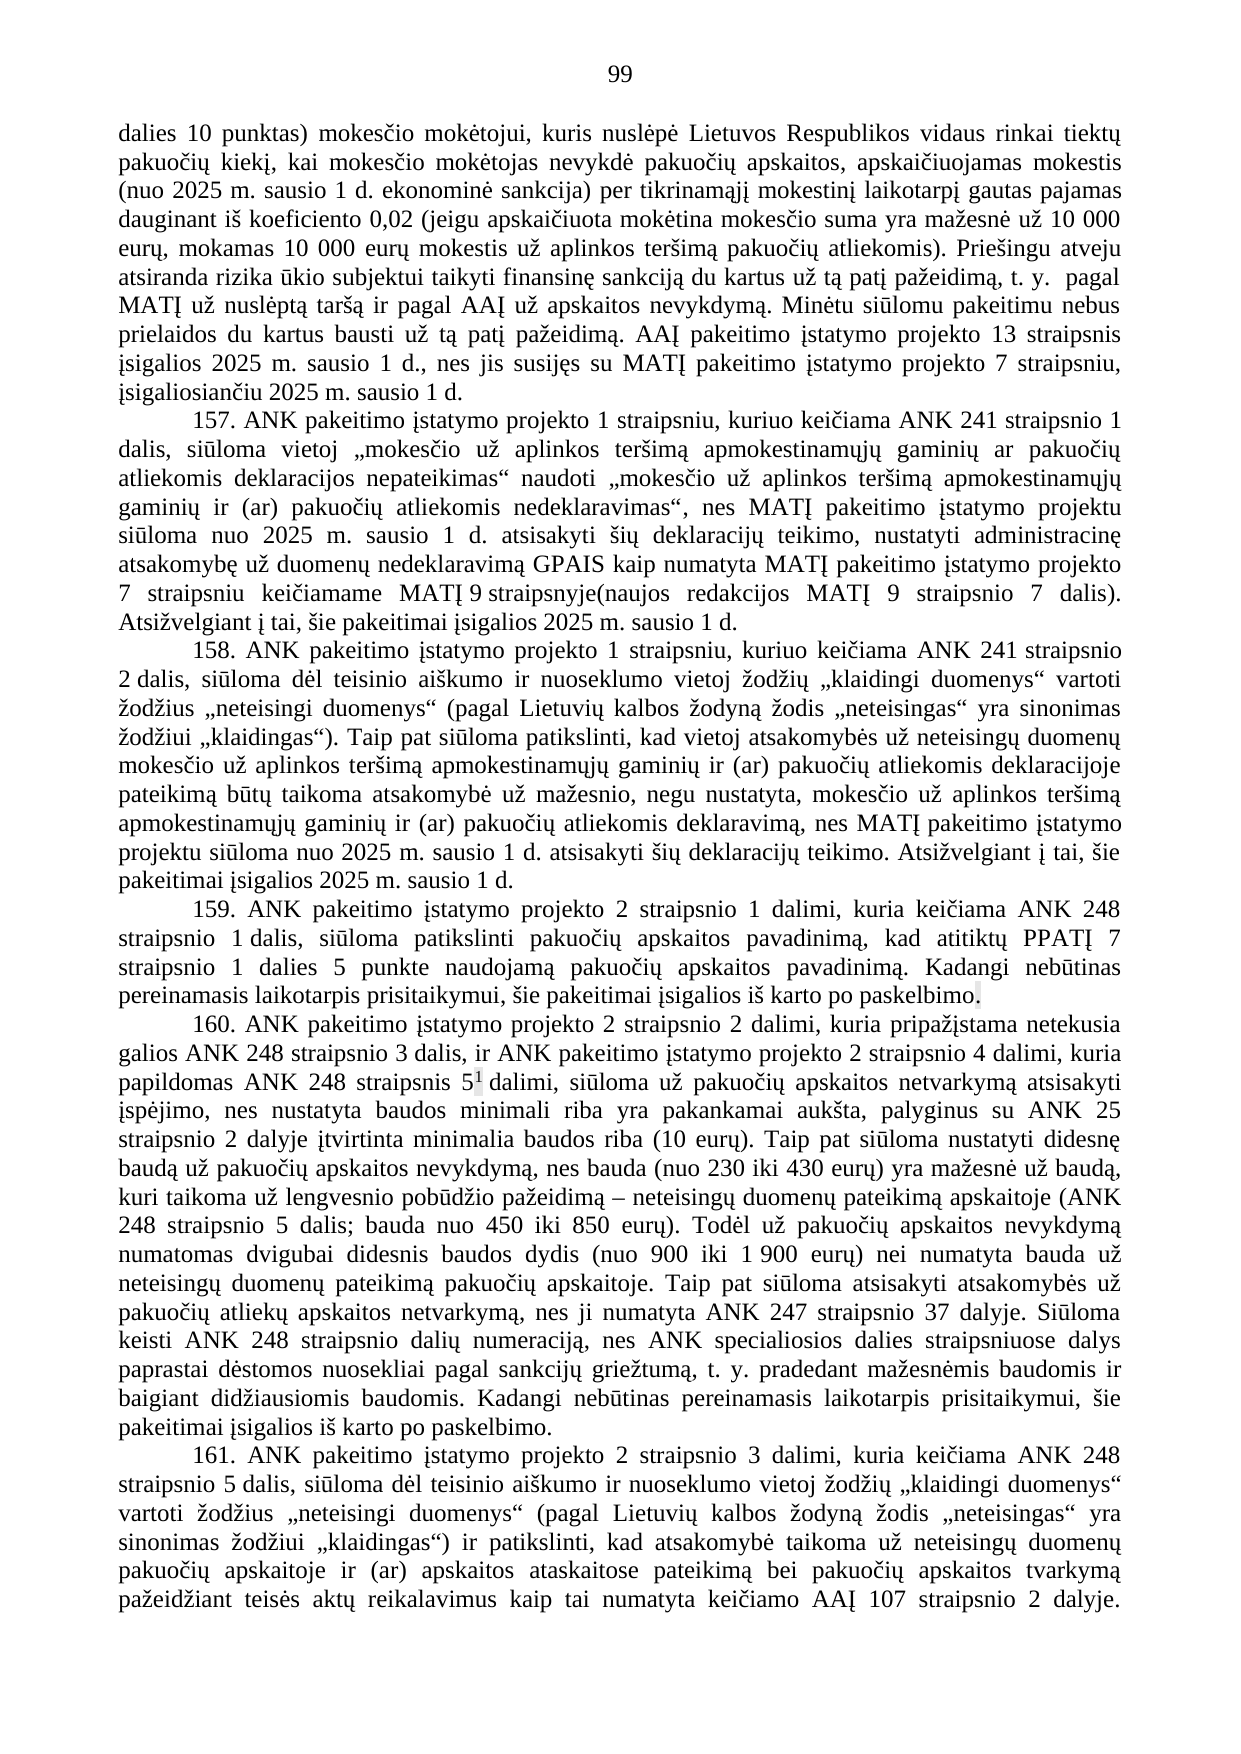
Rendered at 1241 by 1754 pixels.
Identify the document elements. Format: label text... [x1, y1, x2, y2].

text 160. ANK pakeitimo įstatymo projekto 2 straipsnio 2 dalimi, kuria pripažįstama netekusia galios ANK 248 straipsnio 3 dalis, ir ANK pakeitimo įstatymo projekto 2 straipsnio 4 dalimi, kuria papildomas ANK 248 straipsnis 51 dalimi, siūloma už pakuočių apskaitos netvarkymą atsisakyti įspėjimo, nes nustatyta baudos minimali riba yra pakankamai aukšta, palyginus su ANK 25 straipsnio 2 dalyje įtvirtinta minimalia baudos riba (10 eurų). Taip pat siūloma nustatyti didesnę baudą už pakuočių apskaitos nevykdymą, nes bauda (nuo 230 iki 430 eurų) yra mažesnė už baudą, kuri taikoma už lengvesnio pobūdžio pažeidimą – neteisingų duomenų pateikimą apskaitoje (ANK 248 straipsnio 5 dalis; bauda nuo 450 iki 850 eurų). Todėl už pakuočių apskaitos nevykdymą numatomas dvigubai didesnis baudos dydis (nuo 900 iki 1 900 eurų) nei numatyta bauda už neteisingų duomenų pateikimą pakuočių apskaitoje. Taip pat siūloma atsisakyti atsakomybės už pakuočių atliekų apskaitos netvarkymą, nes ji numatyta ANK 247 straipsnio 37 dalyje. Siūloma keisti ANK 248 straipsnio dalių numeraciją, nes ANK specialiosios dalies straipsniuose dalys paprastai dėstomos nuosekliai pagal sankcijų griežtumą, t. y. pradedant mažesnėmis baudomis ir baigiant didžiausiomis baudomis. Kadangi nebūtinas pereinamasis laikotarpis prisitaikymui, šie pakeitimai įsigalios iš karto po paskelbimo. [118, 1009, 1122, 1441]
text dalies 10 punktas) mokesčio mokėtojui, kuris nuslėpė Lietuvos Respublikos vidaus rinkai tiektų pakuočių kiekį, kai mokesčio mokėtojas nevykdė pakuočių apskaitos, apskaičiuojamas mokestis (nuo 2025 m. sausio 1 d. ekonominė sankcija) per tikrinamąjį mokestinį laikotarpį gautas pajamas dauginant iš koeficiento 0,02 (jeigu apskaičiuota mokėtina mokesčio suma yra mažesnė už 10 000 eurų, mokamas 10 000 eurų mokestis už aplinkos teršimą pakuočių atliekomis). Priešingu atveju atsiranda rizika ūkio subjektui taikyti finansinę sankciją du kartus už tą patį pažeidimą, t. y. pagal MATĮ už nuslėptą taršą ir pagal AAĮ už apskaitos nevykdymą. Minėtu siūlomu pakeitimu nebus prielaidos du kartus bausti už tą patį pažeidimą. AAĮ pakeitimo įstatymo projekto 13 straipsnis įsigalios 2025 m. sausio 1 d., nes jis susijęs su MATĮ pakeitimo įstatymo projekto 7 straipsniu, įsigaliosiančiu 2025 m. sausio 1 d. [118, 118, 1122, 406]
text 158. ANK pakeitimo įstatymo projekto 1 straipsniu, kuriuo keičiama ANK 241 straipsnio 2 dalis, siūloma dėl teisinio aiškumo ir nuoseklumo vietoj žodžių „klaidingi duomenys“ vartoti žodžius „neteisingi duomenys“ (pagal Lietuvių kalbos žodyną žodis „neteisingas“ yra sinonimas žodžiui „klaidingas“). Taip pat siūloma patikslinti, kad vietoj atsakomybės už neteisingų duomenų mokesčio už aplinkos teršimą apmokestinamųjų gaminių ir (ar) pakuočių atliekomis deklaracijoje pateikimą būtų taikoma atsakomybė už mažesnio, negu nustatyta, mokesčio už aplinkos teršimą apmokestinamųjų gaminių ir (ar) pakuočių atliekomis deklaravimą, nes MATĮ pakeitimo įstatymo projektu siūloma nuo 2025 m. sausio 1 d. atsisakyti šių deklaracijų teikimo. Atsižvelgiant į tai, šie pakeitimai įsigalios 2025 m. sausio 1 d. [118, 636, 1122, 894]
text 161. ANK pakeitimo įstatymo projekto 2 straipsnio 3 dalimi, kuria keičiama ANK 248 straipsnio 5 dalis, siūloma dėl teisinio aiškumo ir nuoseklumo vietoj žodžių „klaidingi duomenys“ vartoti žodžius „neteisingi duomenys“ (pagal Lietuvių kalbos žodyną žodis „neteisingas“ yra sinonimas žodžiui „klaidingas“) ir patikslinti, kad atsakomybė taikoma už neteisingų duomenų pakuočių apskaitoje ir (ar) apskaitos ataskaitose pateikimą bei pakuočių apskaitos tvarkymą pažeidžiant teisės aktų reikalavimus kaip tai numatyta keičiamo AAĮ 107 straipsnio 2 dalyje. [118, 1441, 1122, 1613]
text 159. ANK pakeitimo įstatymo projekto 2 straipsnio 1 dalimi, kuria keičiama ANK 248 straipsnio 1 dalis, siūloma patikslinti pakuočių apskaitos pavadinimą, kad atitiktų PPATĮ 7 straipsnio 1 dalies 5 punkte naudojamą pakuočių apskaitos pavadinimą. Kadangi nebūtinas pereinamasis laikotarpis prisitaikymui, šie pakeitimai įsigalios iš karto po paskelbimo. [118, 894, 1122, 1009]
text 157. ANK pakeitimo įstatymo projekto 1 straipsniu, kuriuo keičiama ANK 241 straipsnio 1 dalis, siūloma vietoj „mokesčio už aplinkos teršimą apmokestinamųjų gaminių ar pakuočių atliekomis deklaracijos nepateikimas“ naudoti „mokesčio už aplinkos teršimą apmokestinamųjų gaminių ir (ar) pakuočių atliekomis nedeklaravimas“, nes MATĮ pakeitimo įstatymo projektu siūloma nuo 2025 m. sausio 1 d. atsisakyti šių deklaracijų teikimo, nustatyti administracinę atsakomybę už duomenų nedeklaravimą GPAIS kaip numatyta MATĮ pakeitimo įstatymo projekto 7 straipsniu keičiamame MATĮ 9 straipsnyje(naujos redakcijos MATĮ 9 straipsnio 7 dalis). Atsižvelgiant į tai, šie pakeitimai įsigalios 2025 m. sausio 1 d. [118, 406, 1122, 636]
